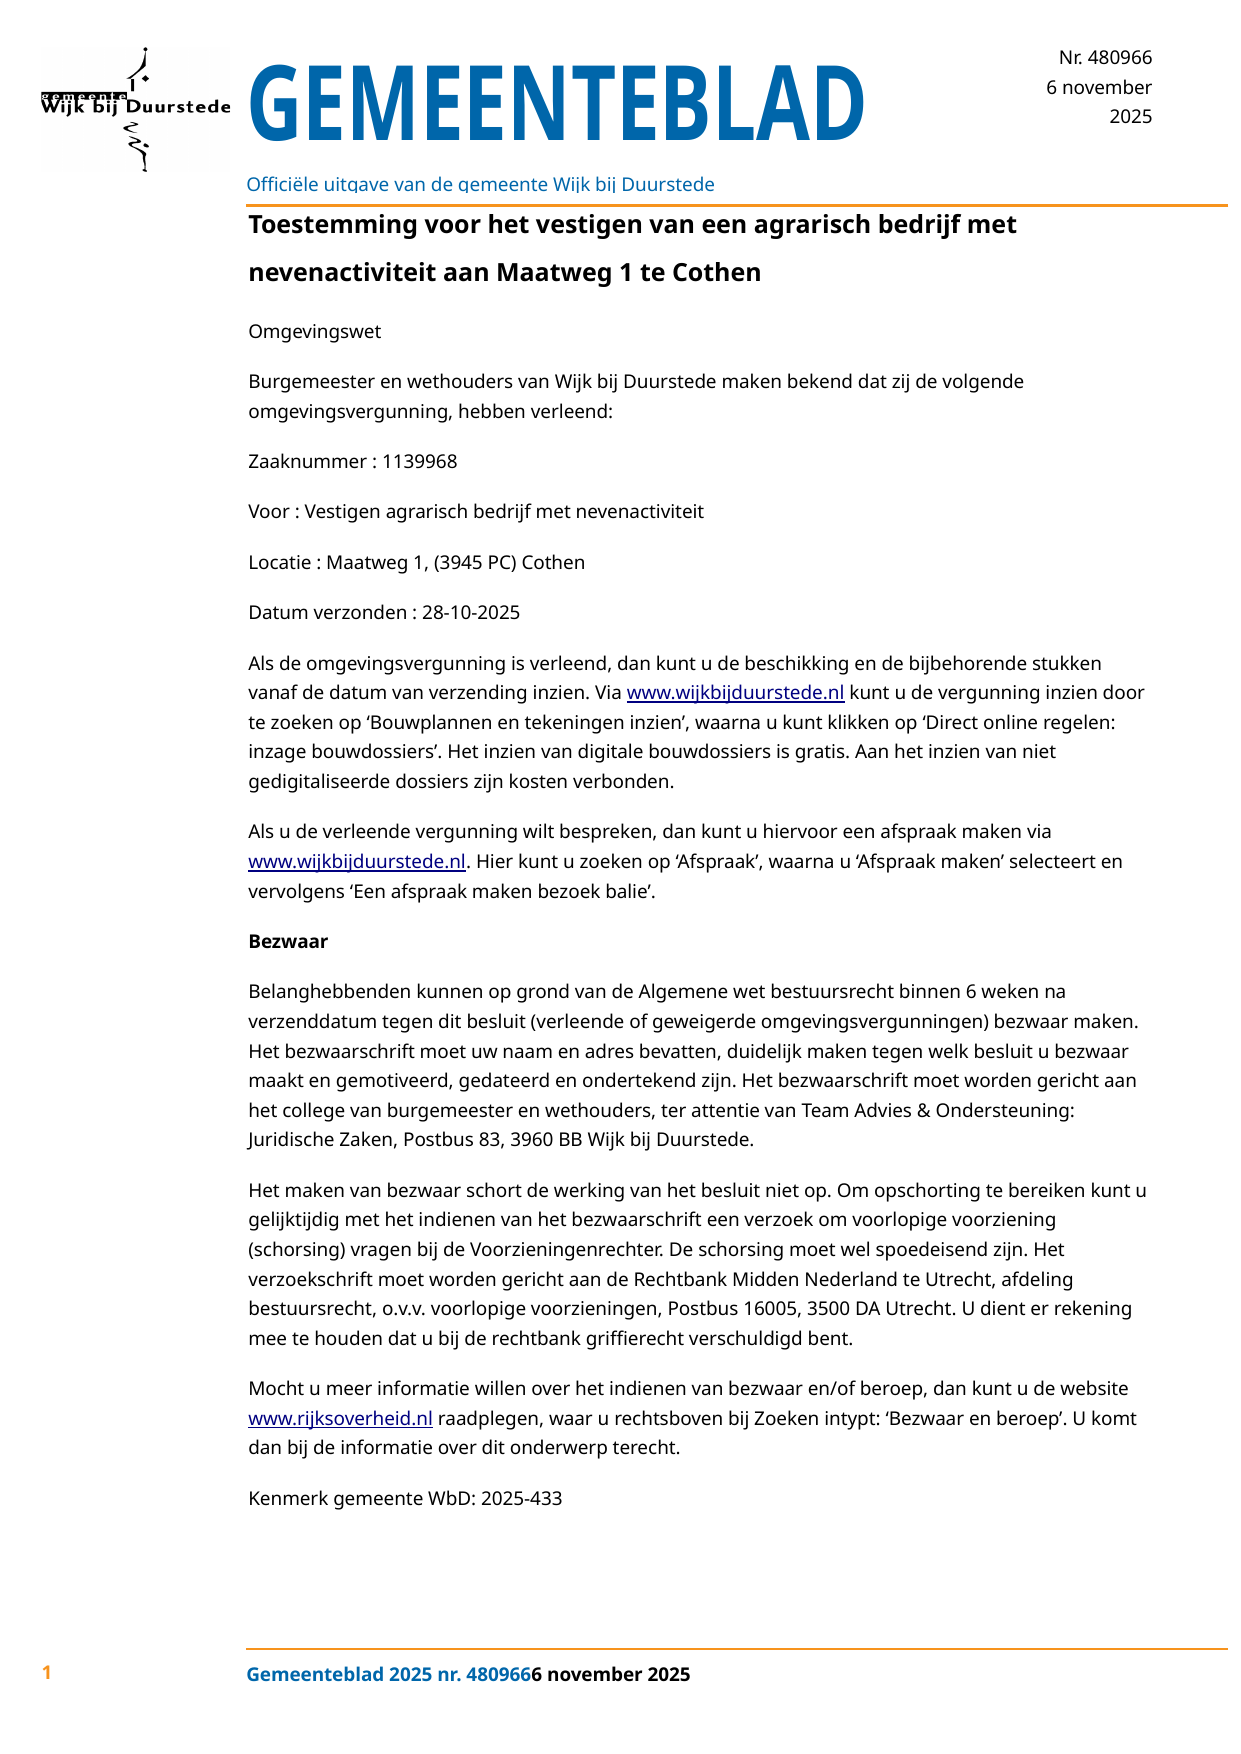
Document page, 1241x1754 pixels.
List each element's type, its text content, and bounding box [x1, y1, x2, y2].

text Het maken van bezwaar schort de werking van het besluit niet op. Om opschorting te bereiken kunt u gelijktijdig met het indienen van het bezwaarschrift een verzoek om voorlopige voorziening (schorsing) vragen bij de Voorzieningenrechter. De schorsing moet wel spoedeisend zijn. Het verzoekschrift moet worden gericht aan de Rechtbank Midden Nederland te Utrecht, afdeling bestuursrecht, o.v.v. voorlopige voorzieningen, Postbus 16005, 3500 DA Utrecht. U dient er rekening mee te houden dat u bij de rechtbank griffierecht verschuldigd bent. [248, 1177, 1152, 1351]
text Bezwaar [248, 928, 1152, 954]
text Toestemming voor het vestigen van een agrarisch bedrijf met nevenactiviteit aan Maatweg 1 te Cothen [248, 207, 1152, 288]
text Locatie : Maatweg 1, (3945 PC) Cothen [248, 549, 1152, 575]
text Voor : Vestigen agrarisch bedrijf met nevenactiviteit [248, 499, 1152, 524]
text Als u de verleende vergunning wilt bespreken, dan kunt u hiervoor een afspraak maken via www.wijkbijduurstede.nl. Hier kunt u zoeken op ‘Afspraak’, waarna u ‘Afspraak maken’ selecteert en vervolgens ‘Een afspraak maken bezoek balie’. [248, 819, 1152, 904]
text Belanghebbenden kunnen op grond van de Algemene wet bestuursrecht binnen 6 weken na verzenddatum tegen dit besluit (verleende of geweigerde omgevingsvergunningen) bezwaar maken. Het bezwaarschrift moet uw naam en adres bevatten, duidelijk maken tegen welk besluit u bezwaar maakt en gemotiveerd, gedateerd en ondertekend zijn. Het bezwaarschrift moet worden gericht aan het college van burgemeester en wethouders, ter attentie van Team Advies & Ondersteuning: Juridische Zaken, Postbus 83, 3960 BB Wijk bij Duurstede. [248, 979, 1152, 1152]
text Burgemeester en wethouders van Wijk bij Duurstede maken bekend dat zij de volgende omgevingsvergunning, hebben verleend: [248, 368, 1152, 424]
text Als de omgevingsvergunning is verleend, dan kunt u de beschikking en de bijbehorende stukken vanaf de datum van verzending inzien. Via www.wijkbijduurstede.nl kunt u de vergunning inzien door te zoeken op ‘Bouwplannen en tekeningen inzien’, waarna u kunt klikken op ‘Direct online regelen: inzage bouwdossiers’. Het inzien van digitale bouwdossiers is gratis. Aan het inzien van niet gedigitaliseerde dossiers zijn kosten verbonden. [248, 650, 1152, 794]
text Datum verzonden : 28-10-2025 [248, 599, 1152, 625]
text Kenmerk gemeente WbD: 2025-433 [248, 1485, 1152, 1511]
text Omgevingswet [248, 318, 1152, 344]
text Zaaknummer : 1139968 [248, 448, 1152, 474]
text Mocht u meer informatie willen over het indienen van bezwaar en/of beroep, dan kunt u de website www.rijksoverheid.nl raadplegen, waar u rechtsboven bij Zoeken intypt: ‘Bezwaar en beroep’. U komt dan bij de informatie over dit onderwerp terecht. [248, 1375, 1152, 1460]
picture [41, 47, 231, 172]
